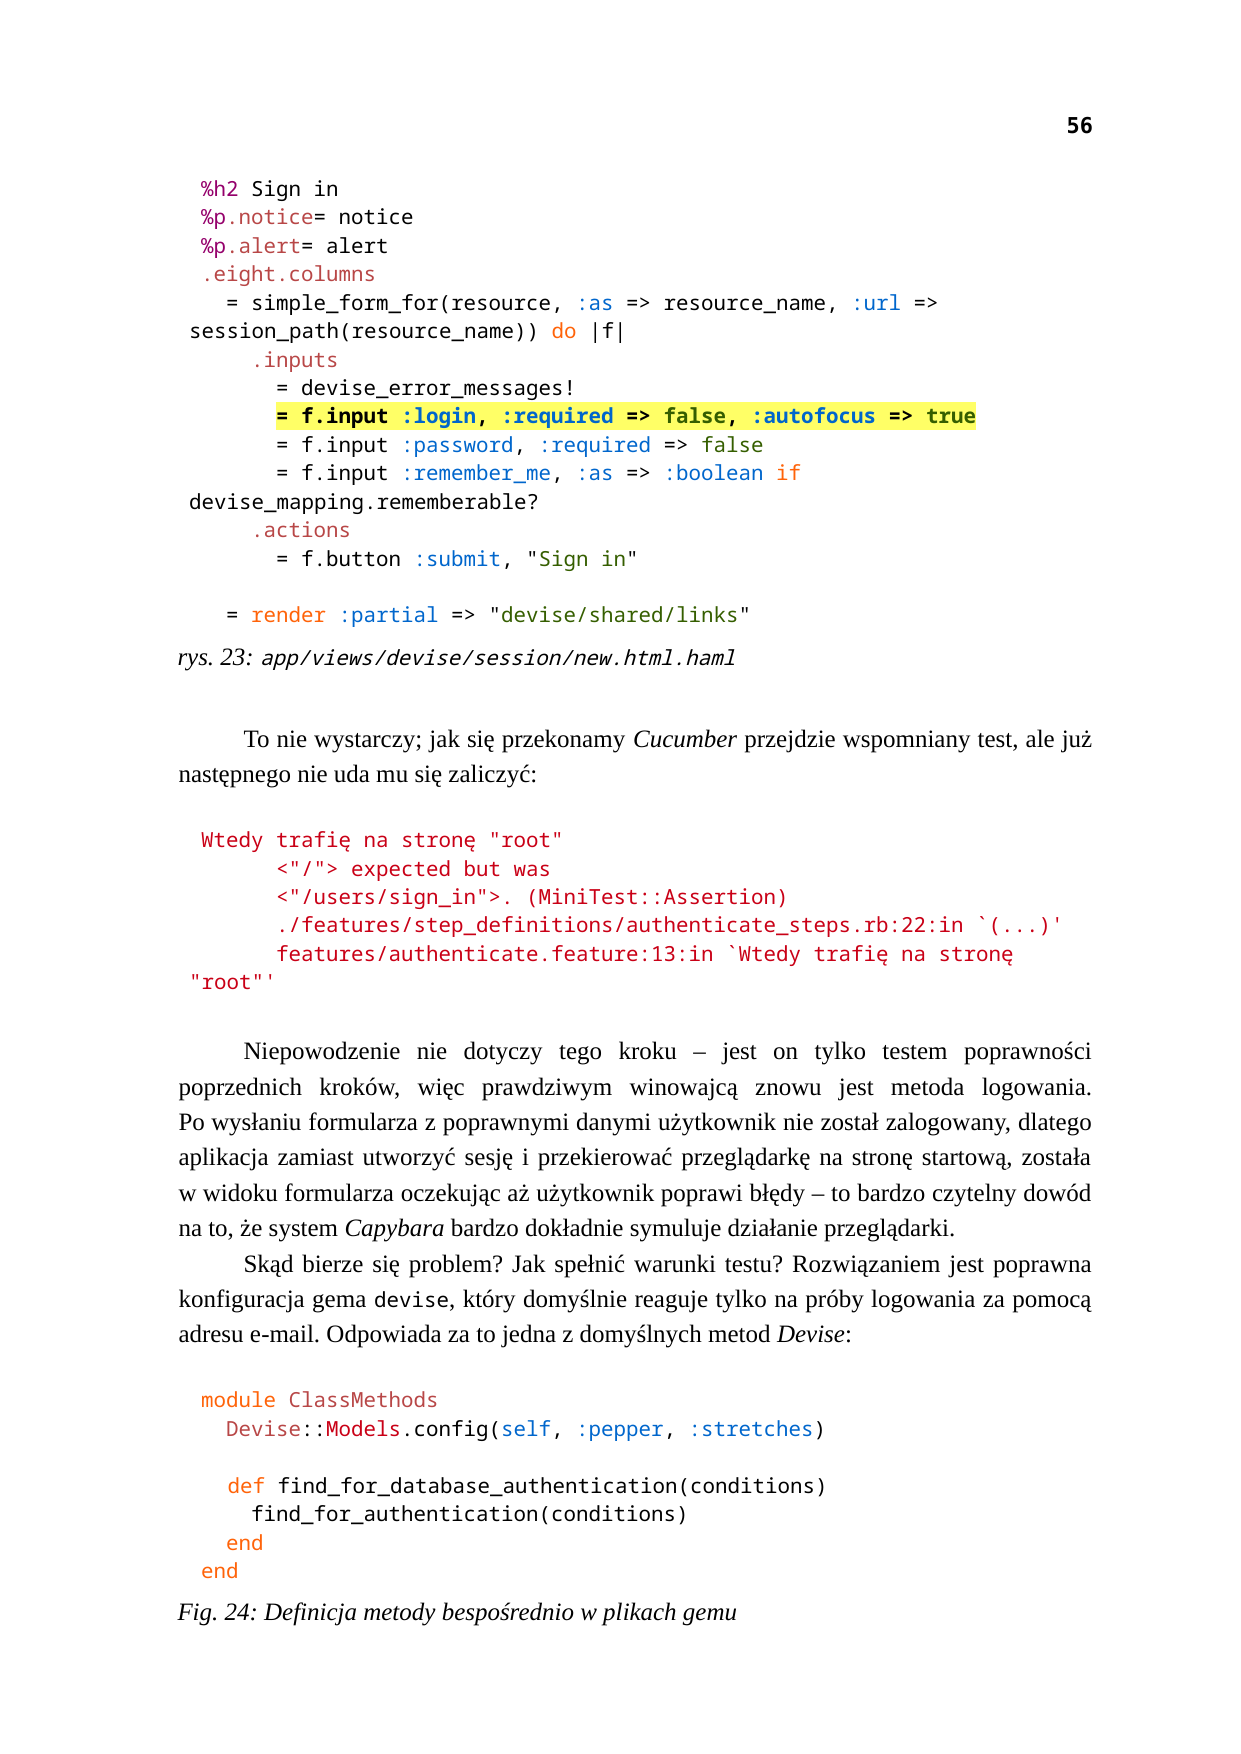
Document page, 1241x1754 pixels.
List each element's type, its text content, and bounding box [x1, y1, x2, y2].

text Niepowodzenie nie dotyczy tego kroku – jest on tylko testem poprawności poprzednich kroków, więc prawdziwym winowajcą znowu jest metoda logowania. Po wysłaniu formularza z poprawnymi danymi użytkownik nie został zalogowany, dlatego aplikacja zamiast utworzyć sesję i przekierować przeglądarkę na stronę startową, została w widoku formularza oczekując aż użytkownik poprawi błędy – to bardzo czytelny dowód na to, że system Capybara bardzo dokładnie symuluje działanie przeglądarki. [178, 1031, 1093, 1244]
text rys. 23: app/views/devise/session/new.html.haml [177, 642, 1093, 671]
text Skąd bierze się problem? Jak spełnić warunki testu? Rozwiązaniem jest poprawna konfiguracja gema devise, który domyślnie reaguje tylko na próby logowania za pomocą adresu e‑mail. Odpowiada za to jedna z domyślnych metod Devise: [178, 1244, 1093, 1350]
text Fig. 24: Definicja metody bespośrednio w plikach gemu [177, 1597, 1093, 1626]
table_header Wtedy trafię na stronę "root" <"/"> expected but was <"/users/sign_in">. (MiniTest::Assertion) ./features/step_definitions/authenticate_steps.rb:22:in `(...)' features/authenticate.feature:13:in `Wtedy trafię na stronę "root"' [177, 825, 1093, 996]
table_header %h2 Sign in %p.notice= notice %p.alert= alert .eight.columns = simple_form_for(resource, :as => resource_name, :url => session_path(resource_name)) do |f| .inputs = devise_error_messages! = f.input :login, :required => false, :autofocus => true = f.input :password, :required => false = f.input :remember_me, :as => :boolean if devise_mapping.rememberable? .actions = f.button :submit, "Sign in" = render :partial => "devise/shared/links" [177, 174, 1093, 629]
text To nie wystarczy; jak się przekonamy Cucumber przejdzie wspomniany test, ale już następnego nie uda mu się zaliczyć: [178, 719, 1093, 790]
table_header module ClassMethods Devise::Models.config(self, :pepper, :stretches) def find_for_database_authentication(conditions) find_for_authentication(conditions) end end [177, 1385, 1093, 1584]
